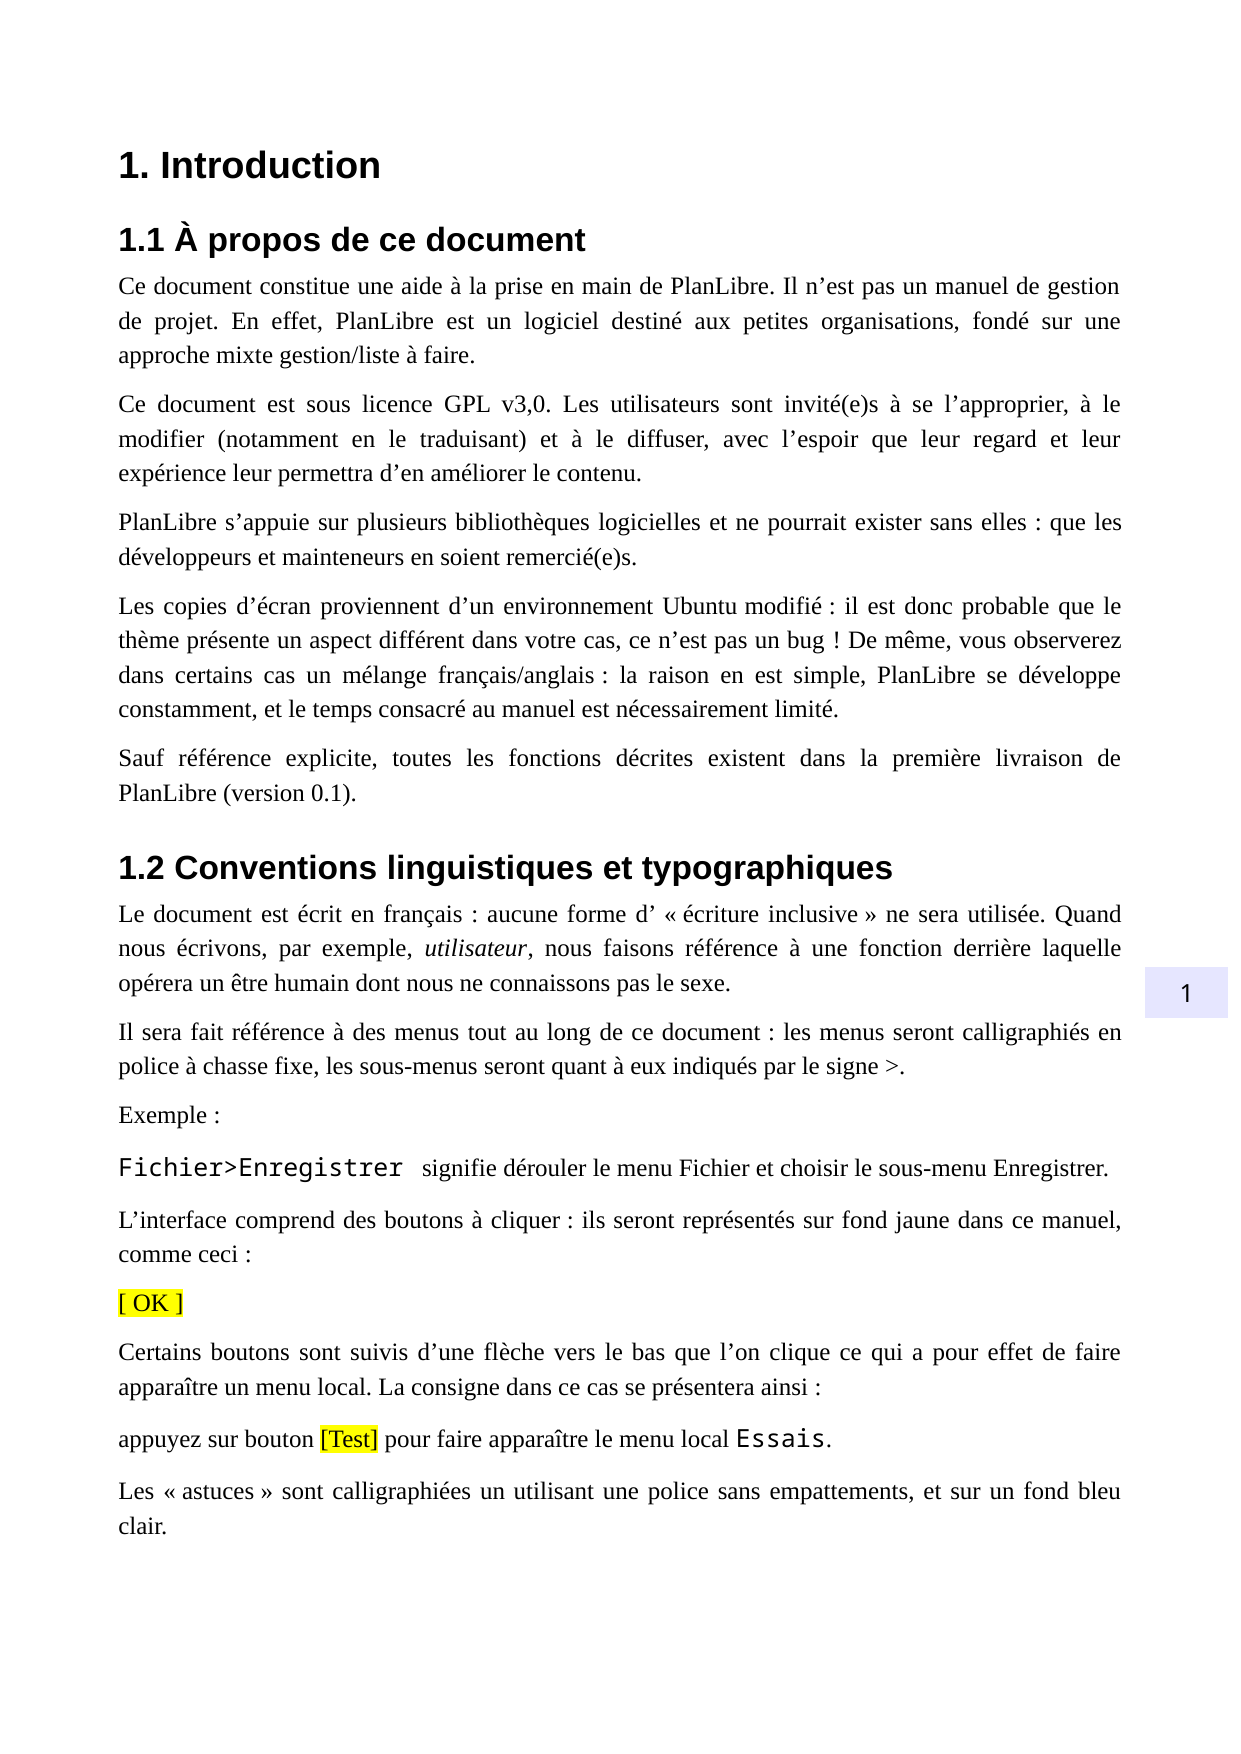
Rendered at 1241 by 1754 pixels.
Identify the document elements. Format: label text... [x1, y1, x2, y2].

text Les copies d’écran proviennent d’un environnement Ubuntu modifié : il est donc probable que le thème présente un aspect différent dans votre cas, ce n’est pas un bug ! De même, vous observerez dans certains cas un mélange français/anglais : la raison en est simple, PlanLibre se développe constamment, et le temps consacré au manuel est nécessairement limité. [118, 591, 1122, 723]
subtitle 1.1 À propos de ce document [118, 220, 1122, 259]
text Fichier>Enregistrer signifie dérouler le menu Fichier et choisir le sous-menu Enregistrer. [118, 1149, 1122, 1183]
text PlanLibre s’appuie sur plusieurs bibliothèques logicielles et ne pourrait exister sans elles : que les développeurs et mainteneurs en soient remercié(e)s. [118, 507, 1122, 571]
subtitle 1. Introduction [118, 143, 1122, 187]
text Le document est écrit en français : aucune forme d’ « écriture inclusive » ne sera utilisée. Quand nous écrivons, par exemple, utilisateur, nous faisons référence à une fonction derrière laquelle opérera un être humain dont nous ne connaissons pas le sexe. [118, 899, 1122, 997]
text Exemple : [118, 1100, 1122, 1129]
text Certains boutons sont suivis d’une flèche vers le bas que l’on clique ce qui a pour effet de faire apparaître un menu local. La consigne dans ce cas se présentera ainsi : [118, 1337, 1122, 1401]
text Sauf référence explicite, toutes les fonctions décrites existent dans la première livraison de PlanLibre (version 0.1). [118, 743, 1122, 807]
text Les « astuces » sont calligraphiées un utilisant une police sans empattements, et sur un fond bleu clair. [118, 1476, 1122, 1540]
text L’interface comprend des boutons à cliquer : ils seront représentés sur fond jaune dans ce manuel, comme ceci : [118, 1205, 1122, 1268]
text Ce document constitue une aide à la prise en main de PlanLibre. Il n’est pas un manuel de gestion de projet. En effet, PlanLibre est un logiciel destiné aux petites organisations, fondé sur une approche mixte gestion/liste à faire. [118, 271, 1122, 369]
text [ OK ] [118, 1288, 1122, 1317]
subtitle 1.2 Conventions linguistiques et typographiques [118, 848, 1122, 886]
text appuyez sur bouton [Test] pour faire apparaître le menu local Essais. [118, 1421, 1122, 1455]
text Ce document est sous licence GPL v3,0. Les utilisateurs sont invité(e)s à se l’approprier, à le modifier (notamment en le traduisant) et à le diffuser, avec l’espoir que leur regard et leur expérience leur permettra d’en améliorer le contenu. [118, 389, 1122, 487]
text Il sera fait référence à des menus tout au long de ce document : les menus seront calligraphiés en police à chasse fixe, les sous-menus seront quant à eux indiqués par le signe >. [118, 1017, 1122, 1080]
